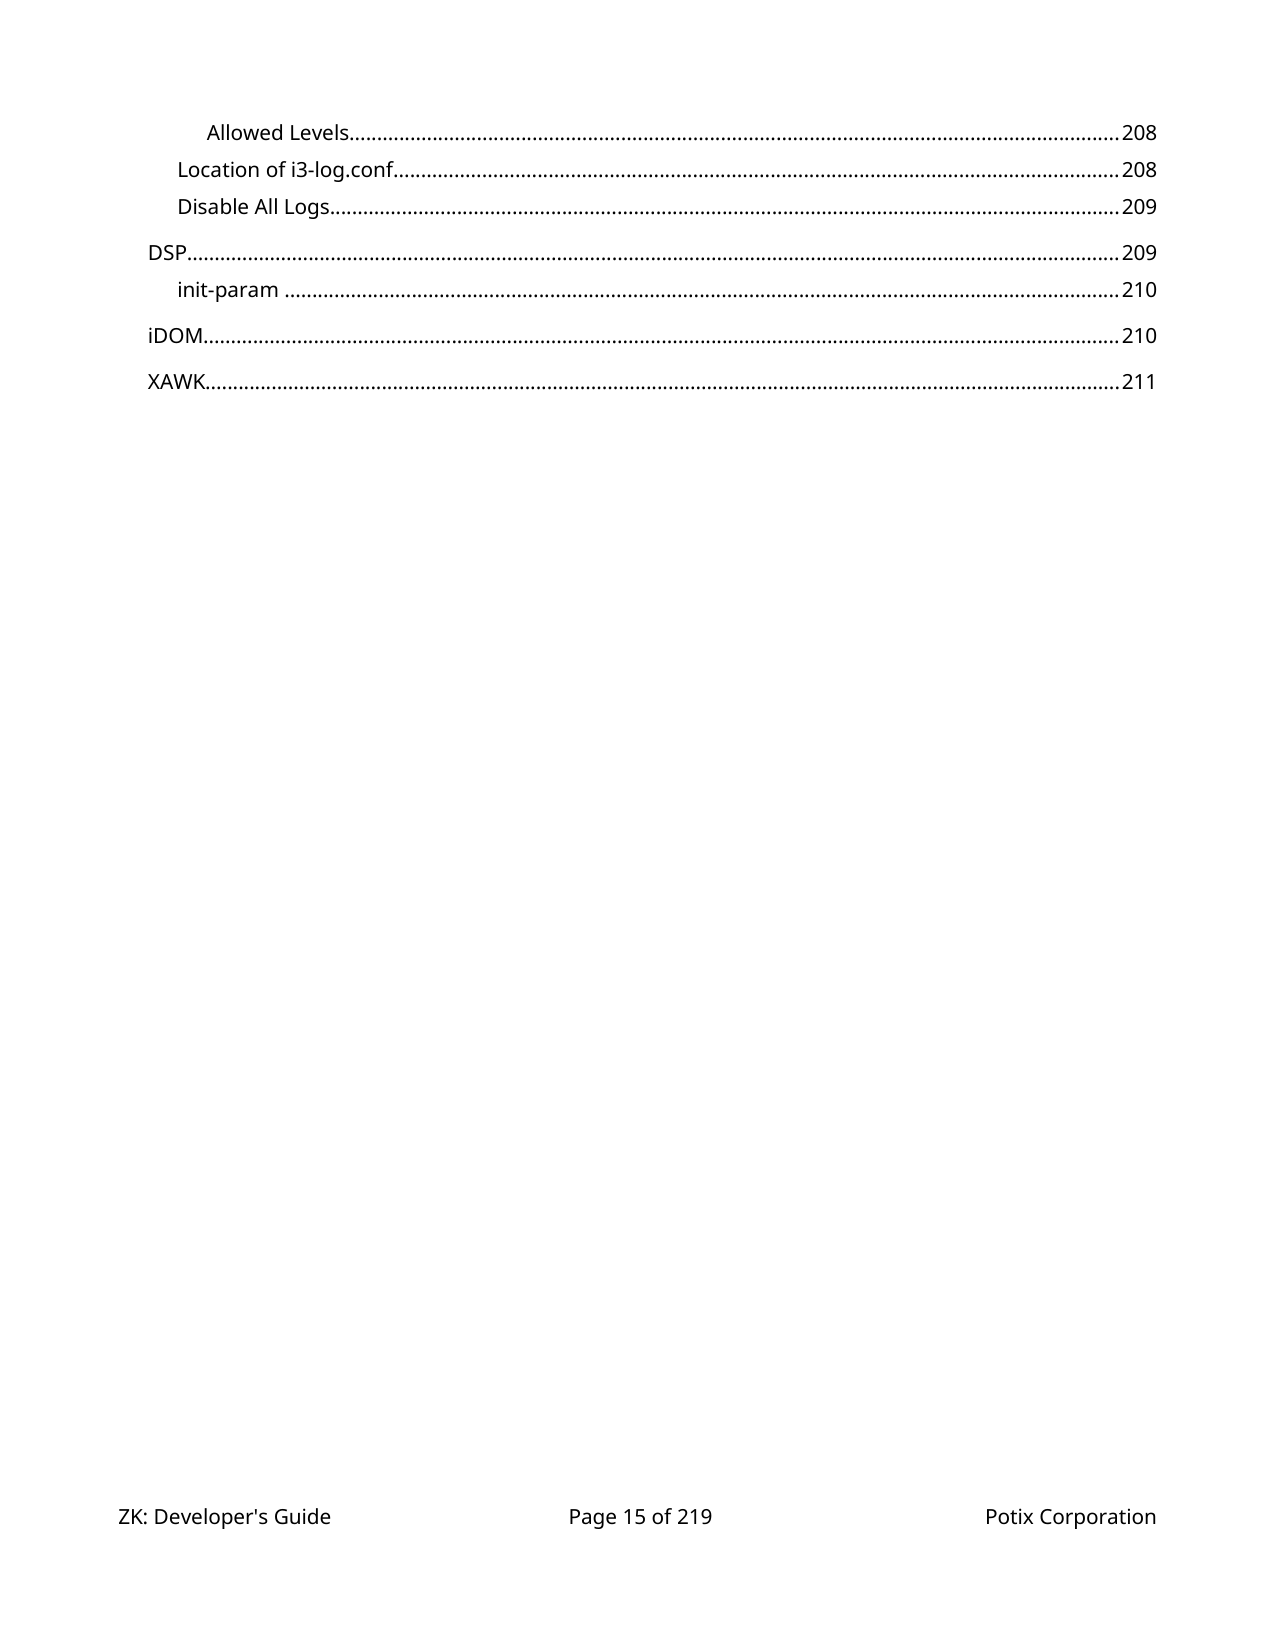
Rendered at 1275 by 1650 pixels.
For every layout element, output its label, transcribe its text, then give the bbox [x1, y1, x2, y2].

text Location of i3-log.conf 208 [177, 155, 1157, 183]
text init-param 210 [177, 275, 1157, 303]
text Disable All Logs 209 [177, 192, 1157, 221]
text iDOM 210 [148, 321, 1157, 349]
text Allowed Levels 208 [207, 118, 1157, 146]
text XAWK 211 [148, 367, 1157, 395]
text DSP 209 [148, 238, 1157, 266]
